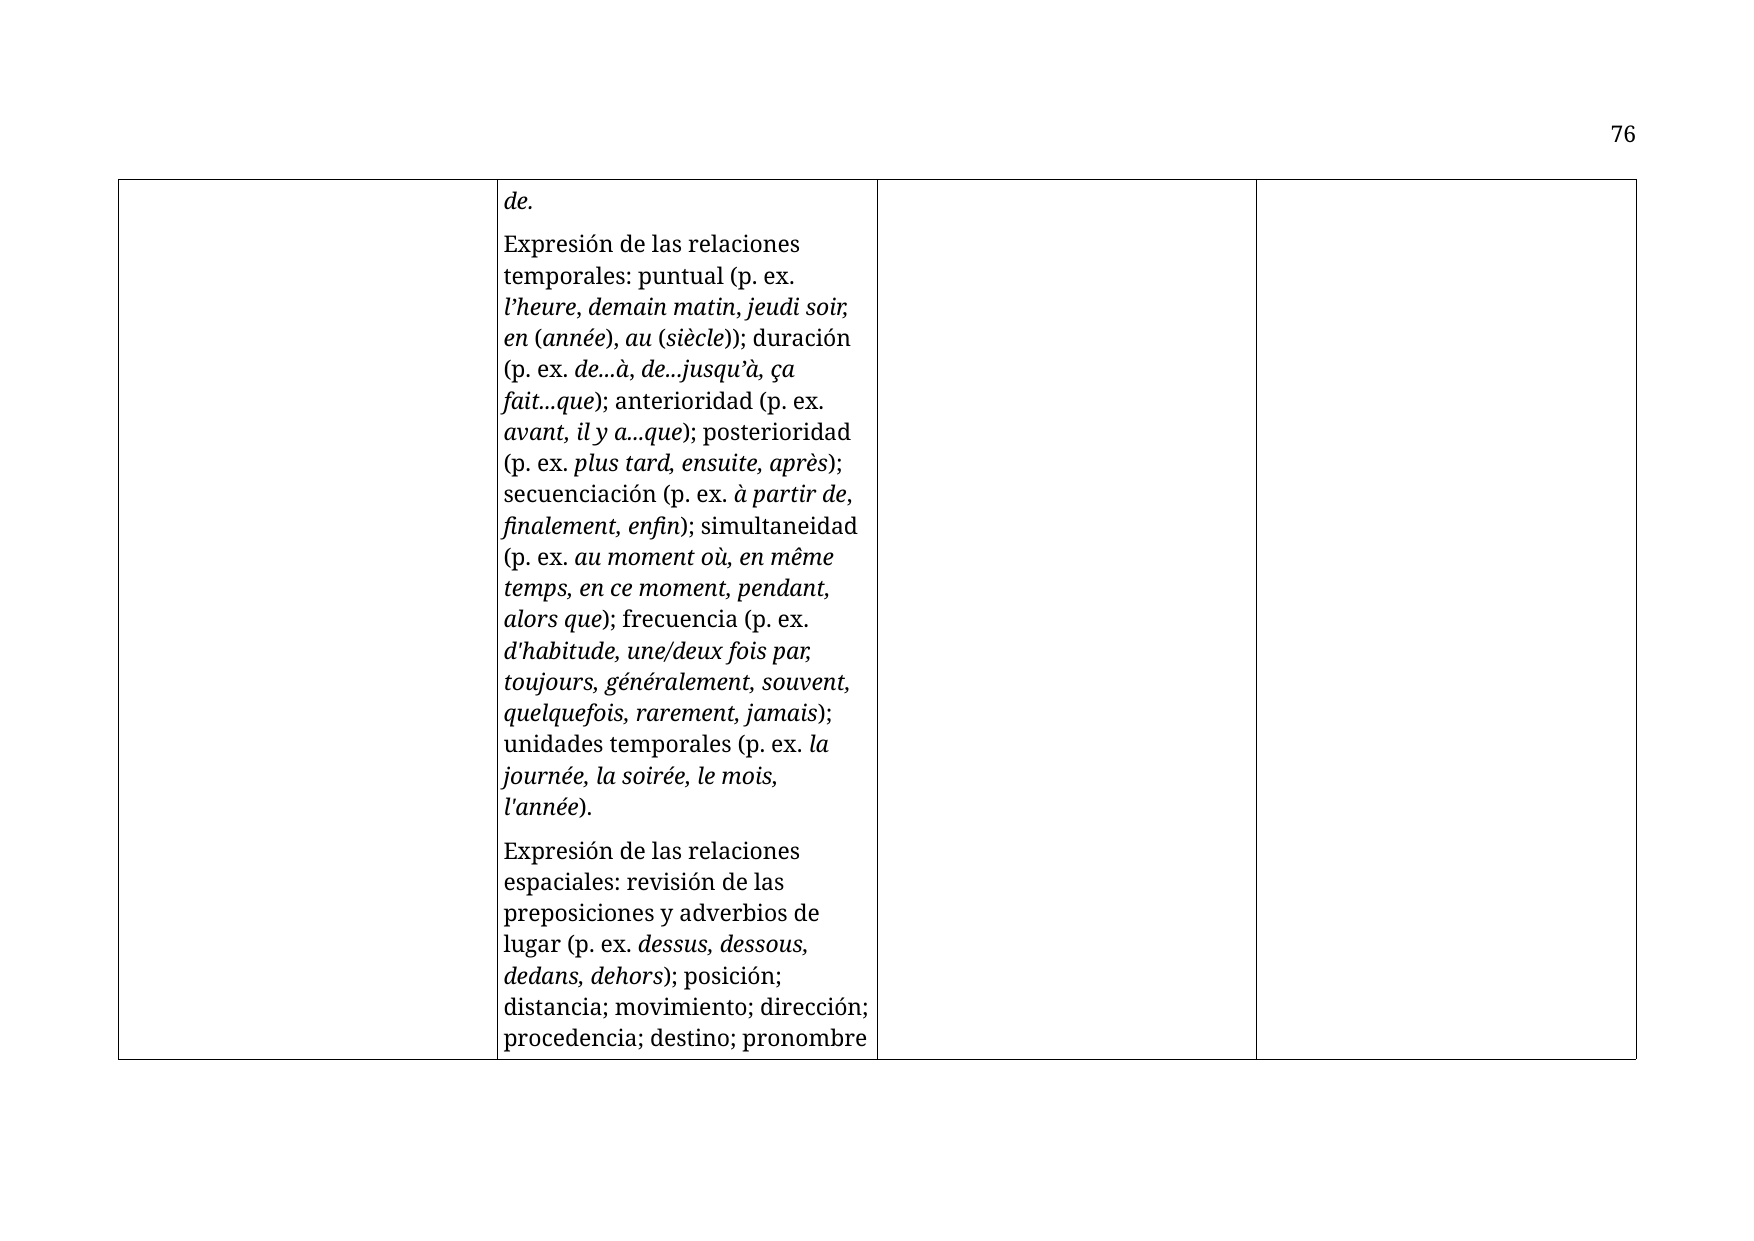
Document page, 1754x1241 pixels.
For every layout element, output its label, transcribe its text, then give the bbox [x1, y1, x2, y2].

table_cell [878, 180, 1256, 1059]
table_cell [119, 180, 497, 1059]
table_cell de. Expresión de las relaciones temporales: puntual (p. ex. l’heure, demain matin, jeudi soir, en (année), au (siècle)); duración (p. ex. de...à, de...jusqu’à, ça fait...que); anterioridad (p. ex. avant, il y a...que); posterioridad (p. ex. plus tard, ensuite, après); secuenciación (p. ex. à partir de, finalement, enfin); simultaneidad (p. ex. au moment où, en même temps, en ce moment, pendant, alors que); frecuencia (p. ex. d'habitude, une/deux fois par, toujours, généralement, souvent, quelquefois, rarement, jamais); unidades temporales (p. ex. la journée, la soirée, le mois, l'année). Expresión de las relaciones espaciales: revisión de las preposiciones y adverbios de lugar (p. ex. dessus, dessous, dedans, dehors); posición; distancia; movimiento; dirección; procedencia; destino; pronombre [498, 180, 877, 1059]
table_cell [1257, 180, 1636, 1059]
